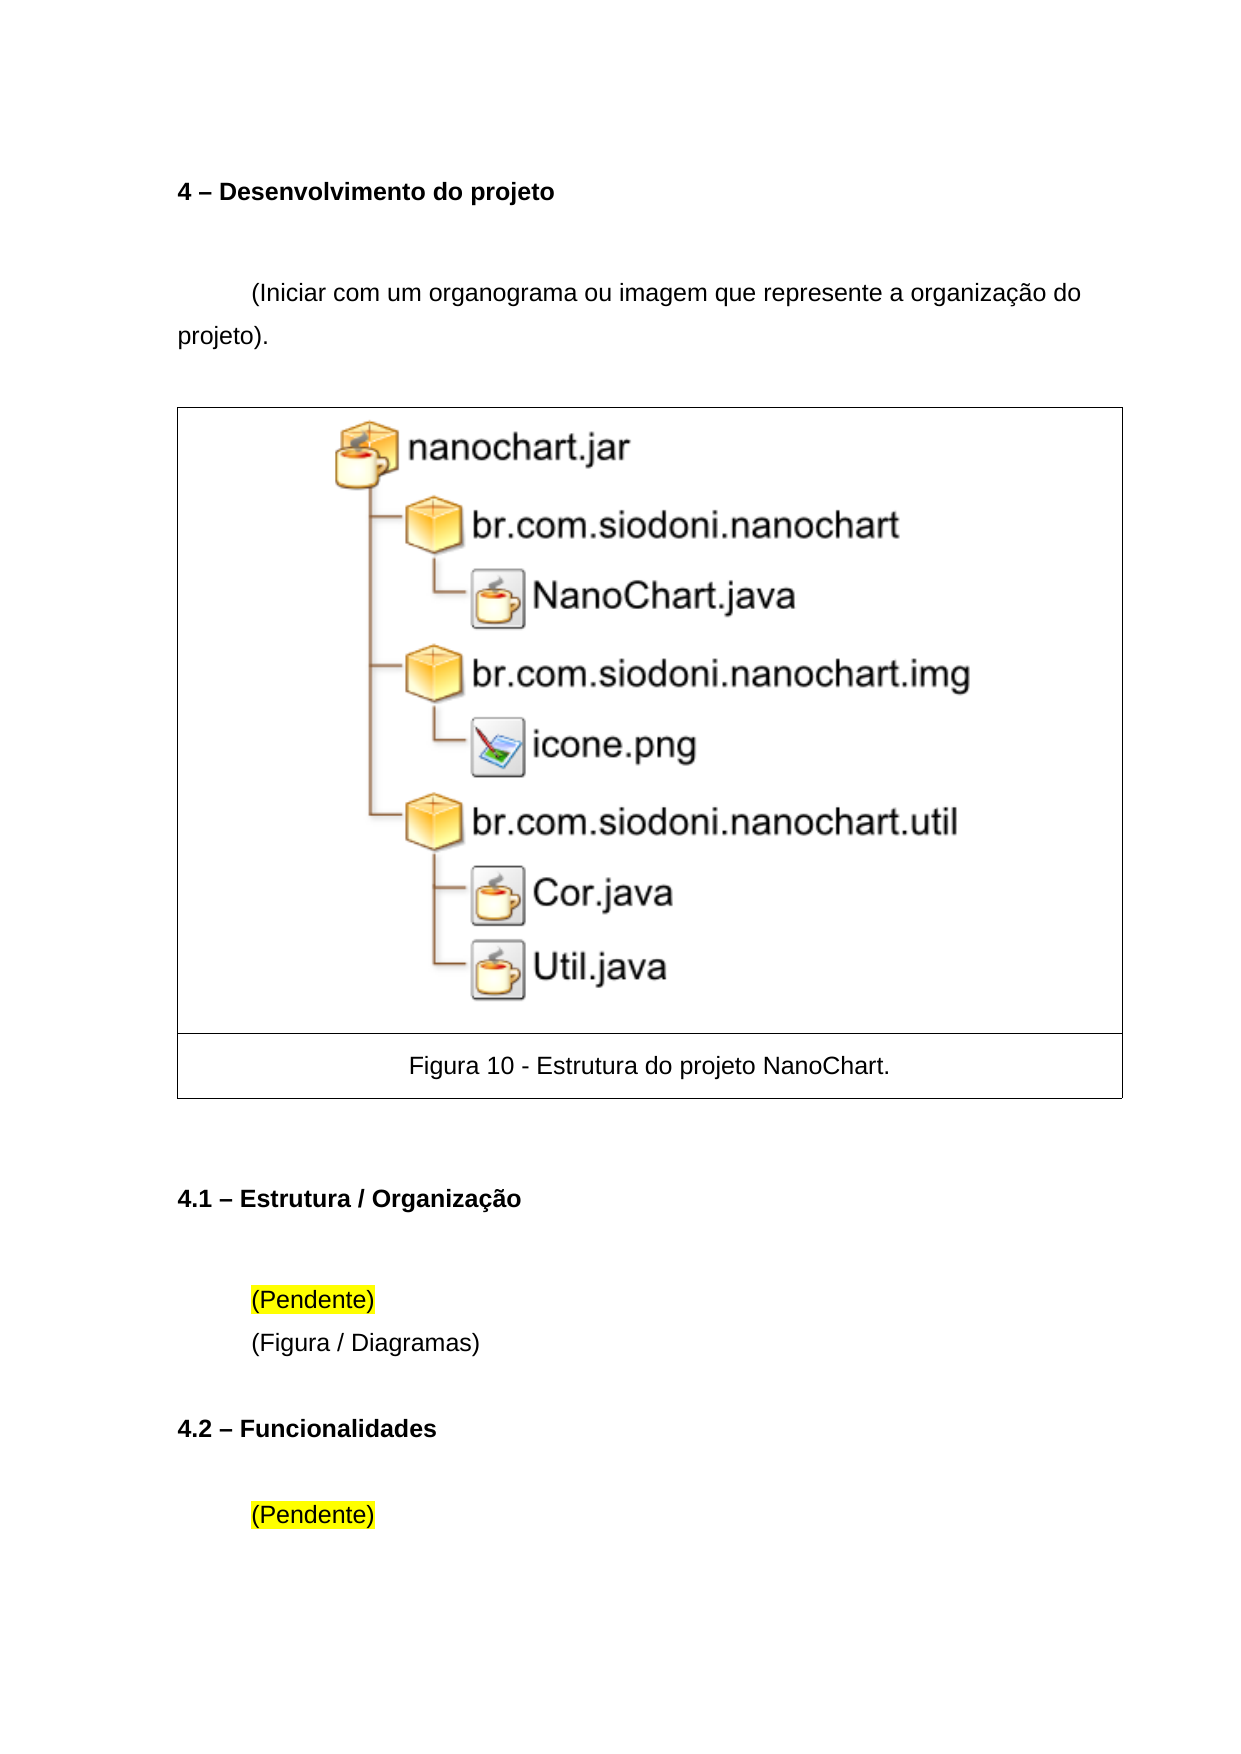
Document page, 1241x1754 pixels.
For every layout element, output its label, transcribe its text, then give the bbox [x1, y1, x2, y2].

picture [324, 413, 975, 1008]
text (Iniciar com um organograma ou imagem que represente a organização do projeto). [177, 278, 1122, 350]
subtitle 4.1 – Estrutura / Organização [177, 1184, 1122, 1213]
text (Figura / Diagramas) [177, 1328, 1122, 1357]
table_header [178, 408, 1122, 1033]
subtitle 4.2 – Funcionalidades [177, 1414, 1122, 1443]
subtitle 4 – Desenvolvimento do projeto [177, 177, 1122, 206]
text (Pendente) [177, 1501, 1122, 1529]
text (Pendente) [177, 1285, 1122, 1314]
table_cell Figura 10 - Estrutura do projeto NanoChart. [178, 1034, 1122, 1098]
